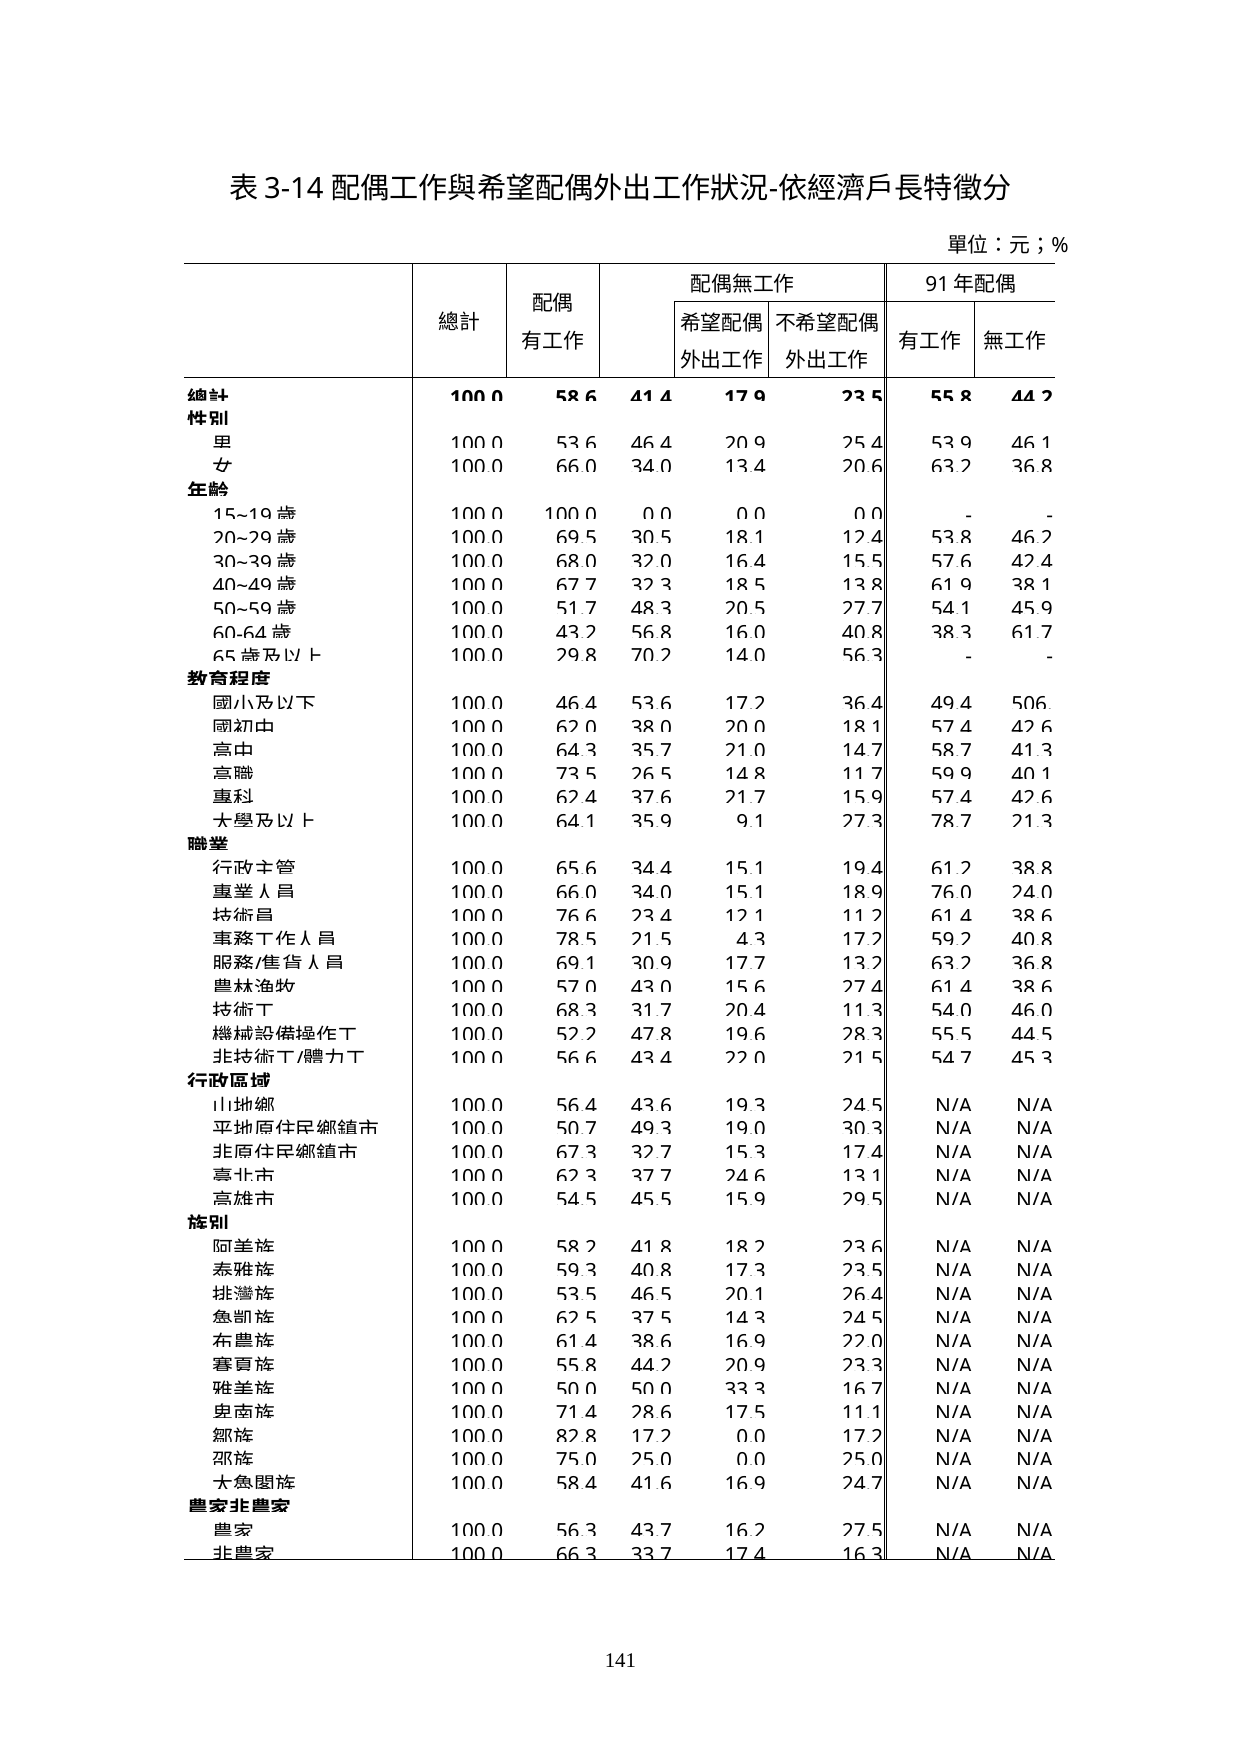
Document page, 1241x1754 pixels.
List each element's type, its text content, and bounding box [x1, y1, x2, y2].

table_cell 100.0 [413, 1347, 506, 1370]
table_cell 族別 [184, 1205, 412, 1228]
table_cell 23.4 [600, 897, 675, 921]
table_cell 65.6 [506, 850, 600, 874]
table_cell 排灣族 [184, 1276, 412, 1299]
table_cell 32.7 [600, 1134, 675, 1157]
table_cell [975, 1205, 1055, 1228]
table_cell 75.0 [506, 1441, 600, 1465]
table_cell 63.2 [887, 448, 975, 472]
table_cell 18.1 [769, 708, 884, 732]
table_cell 52.2 [506, 1016, 600, 1039]
table_cell [413, 1063, 506, 1086]
table_cell 78.7 [887, 803, 975, 826]
table_cell [506, 1063, 600, 1086]
table_cell [675, 472, 768, 495]
table_cell 53.6 [600, 685, 675, 708]
table_cell 100.0 [413, 1465, 506, 1488]
table_cell 16.2 [675, 1512, 768, 1536]
table_cell [506, 472, 600, 495]
table_cell 62.3 [506, 1158, 600, 1181]
table_cell 11.1 [769, 1394, 884, 1417]
table_cell [413, 401, 506, 424]
table_cell 66.0 [506, 874, 600, 897]
table_cell N/A [975, 1276, 1055, 1299]
table_cell 13.8 [769, 566, 884, 590]
table_cell 100.0 [413, 945, 506, 968]
table_cell 40~49歲 [184, 566, 412, 590]
table_cell 34.0 [600, 448, 675, 472]
table_cell 100.0 [413, 874, 506, 897]
table_cell 66.0 [506, 448, 600, 472]
table_cell 29.5 [769, 1181, 884, 1205]
table_cell 泰雅族 [184, 1252, 412, 1276]
table_cell 100.0 [413, 1110, 506, 1134]
table_cell 25.4 [769, 424, 884, 448]
table_cell 100.0 [413, 378, 506, 401]
table_cell 100.0 [413, 495, 506, 519]
table_cell 13.4 [675, 448, 768, 472]
table_cell N/A [887, 1441, 975, 1465]
table_cell 506. [975, 685, 1055, 708]
table_cell 11.3 [769, 992, 884, 1016]
table_cell 19.6 [675, 1016, 768, 1039]
table_cell [769, 661, 884, 684]
table_cell 61.4 [887, 968, 975, 992]
table_cell 25.0 [600, 1441, 675, 1465]
table_cell 14.8 [675, 755, 768, 779]
table_cell [675, 401, 768, 424]
table_cell 阿美族 [184, 1228, 412, 1252]
table_header [184, 264, 412, 377]
table_cell 行政主管 [184, 850, 412, 874]
table_cell 年齡 [184, 472, 412, 495]
table_cell 40.1 [975, 755, 1055, 779]
table_cell [769, 826, 884, 850]
table_cell N/A [975, 1441, 1055, 1465]
table_cell 雅美族 [184, 1370, 412, 1394]
table_cell N/A [887, 1370, 975, 1394]
table_cell N/A [975, 1370, 1055, 1394]
table_cell N/A [887, 1158, 975, 1181]
table_cell N/A [887, 1465, 975, 1488]
table_cell 30.9 [600, 945, 675, 968]
table_cell 100.0 [413, 543, 506, 566]
table_cell 專業人員 [184, 874, 412, 897]
table_cell 100.0 [506, 495, 600, 519]
table_cell 46.4 [506, 685, 600, 708]
table_header 配偶無工作 [600, 264, 884, 301]
table_cell 15~19歲 [184, 495, 412, 519]
table_cell 62.0 [506, 708, 600, 732]
table_cell 4.3 [675, 921, 768, 944]
table_cell N/A [887, 1347, 975, 1370]
table_cell 37.5 [600, 1299, 675, 1323]
table_cell 58.2 [506, 1228, 600, 1252]
table_cell 38.3 [887, 614, 975, 637]
table_cell 26.4 [769, 1276, 884, 1299]
table_cell 20.4 [675, 992, 768, 1016]
table_header 總計 [413, 264, 506, 377]
table_cell 鄒族 [184, 1418, 412, 1441]
table_cell 67.7 [506, 566, 600, 590]
table_cell 24.6 [675, 1158, 768, 1181]
table_cell 30.5 [600, 519, 675, 543]
table_cell 100.0 [413, 1016, 506, 1039]
table_cell 農家 [184, 1512, 412, 1536]
table_cell 100.0 [413, 1394, 506, 1417]
table_cell [506, 1489, 600, 1512]
table_cell 100.0 [413, 1536, 506, 1559]
table_cell 17.7 [675, 945, 768, 968]
table_cell 60-64歲 [184, 614, 412, 637]
table_cell 0.0 [675, 495, 768, 519]
table_cell 37.7 [600, 1158, 675, 1181]
table_cell 14.3 [675, 1299, 768, 1323]
table_cell 100.0 [413, 921, 506, 944]
table_cell N/A [975, 1181, 1055, 1205]
table_cell [600, 401, 675, 424]
table_cell 高中 [184, 732, 412, 755]
table_cell 40.8 [975, 921, 1055, 944]
table_cell 68.3 [506, 992, 600, 1016]
table_cell 15.5 [769, 543, 884, 566]
table_cell 76.6 [506, 897, 600, 921]
table_cell 100.0 [413, 566, 506, 590]
table_cell 23.5 [769, 1252, 884, 1276]
table_cell 46.0 [975, 992, 1055, 1016]
table_cell N/A [975, 1158, 1055, 1181]
table_cell [506, 1205, 600, 1228]
table_cell N/A [975, 1252, 1055, 1276]
table_cell 專科 [184, 779, 412, 803]
table_cell 23.5 [769, 378, 884, 401]
table_cell [675, 1063, 768, 1086]
table_cell 邵族 [184, 1441, 412, 1465]
table_cell N/A [975, 1418, 1055, 1441]
table_cell [975, 1063, 1055, 1086]
table_cell 14.7 [769, 732, 884, 755]
table_cell 20.1 [675, 1276, 768, 1299]
table_cell - [887, 495, 975, 519]
table_cell 9.1 [675, 803, 768, 826]
table_cell 100.0 [413, 685, 506, 708]
table_cell 69.5 [506, 519, 600, 543]
table_cell 20.9 [675, 1347, 768, 1370]
table_cell [600, 826, 675, 850]
table_cell 33.3 [675, 1370, 768, 1394]
table_cell 28.6 [600, 1394, 675, 1417]
table_cell 太魯閣族 [184, 1465, 412, 1488]
table_cell 35.7 [600, 732, 675, 755]
table_cell 非原住民鄉鎮市 [184, 1134, 412, 1157]
table_cell 41.3 [975, 732, 1055, 755]
table_cell [887, 1489, 975, 1512]
table_cell N/A [975, 1465, 1055, 1488]
table_cell 11.2 [769, 897, 884, 921]
table_cell 73.5 [506, 755, 600, 779]
table_cell [413, 472, 506, 495]
table_cell 大學及以上 [184, 803, 412, 826]
table_cell 68.0 [506, 543, 600, 566]
table_cell 行政區域 [184, 1063, 412, 1086]
table_cell 14.0 [675, 637, 768, 661]
table_cell [769, 1205, 884, 1228]
table_cell 27.4 [769, 968, 884, 992]
table_cell 20~29歲 [184, 519, 412, 543]
table_cell 100.0 [413, 590, 506, 613]
table_cell 100.0 [413, 519, 506, 543]
table_cell 15.1 [675, 850, 768, 874]
table_cell 21.0 [675, 732, 768, 755]
table_cell [506, 401, 600, 424]
table_cell N/A [975, 1323, 1055, 1347]
table_cell 32.3 [600, 566, 675, 590]
table_cell 20.9 [675, 424, 768, 448]
table_cell [600, 301, 674, 377]
table_cell 國小及以下 [184, 685, 412, 708]
table_cell 41.4 [600, 378, 675, 401]
table_cell 61.4 [887, 897, 975, 921]
table_cell [600, 472, 675, 495]
table_cell 17.2 [675, 685, 768, 708]
table_cell 24.7 [769, 1465, 884, 1488]
table_cell 0.0 [675, 1441, 768, 1465]
table_cell 100.0 [413, 1418, 506, 1441]
table_cell 13.2 [769, 945, 884, 968]
table_cell 28.3 [769, 1016, 884, 1039]
table_cell 100.0 [413, 1181, 506, 1205]
table_cell N/A [887, 1134, 975, 1157]
table_cell N/A [887, 1276, 975, 1299]
table_cell 12.4 [769, 519, 884, 543]
table_cell 12.1 [675, 897, 768, 921]
table_cell 56.3 [506, 1512, 600, 1536]
table_cell 40.8 [769, 614, 884, 637]
table_cell 性別 [184, 401, 412, 424]
table_cell 42.6 [975, 708, 1055, 732]
table_cell 46.2 [975, 519, 1055, 543]
table_header 91年配偶 [887, 264, 1055, 301]
table_cell [975, 401, 1055, 424]
table_cell 服務/售貨人員 [184, 945, 412, 968]
table_cell 100.0 [413, 448, 506, 472]
table_cell 49.4 [887, 685, 975, 708]
table_cell 15.3 [675, 1134, 768, 1157]
table_cell N/A [887, 1252, 975, 1276]
table_cell 61.9 [887, 566, 975, 590]
table_cell 36.8 [975, 945, 1055, 968]
table_cell 15.6 [675, 968, 768, 992]
table_cell N/A [975, 1299, 1055, 1323]
table_cell 53.5 [506, 1276, 600, 1299]
table_cell N/A [887, 1418, 975, 1441]
table_cell 16.4 [675, 543, 768, 566]
table_cell 女 [184, 448, 412, 472]
table_cell N/A [975, 1110, 1055, 1134]
table_cell 100.0 [413, 1158, 506, 1181]
table_cell N/A [887, 1181, 975, 1205]
table_cell 賽夏族 [184, 1347, 412, 1370]
table_cell 15.9 [769, 779, 884, 803]
table_cell [506, 826, 600, 850]
table_cell 61.2 [887, 850, 975, 874]
table_cell 100.0 [413, 1512, 506, 1536]
table_cell 30~39歲 [184, 543, 412, 566]
table_cell 61.4 [506, 1323, 600, 1347]
table_cell 38.0 [600, 708, 675, 732]
table_cell 30.3 [769, 1110, 884, 1134]
table_cell 59.2 [887, 921, 975, 944]
table_cell 希望配偶 外出工作 [675, 302, 768, 377]
table_cell 16.7 [769, 1370, 884, 1394]
table_cell [600, 1489, 675, 1512]
table_cell 56.6 [506, 1039, 600, 1063]
table_cell 國初中 [184, 708, 412, 732]
table_cell N/A [975, 1347, 1055, 1370]
table_cell 100.0 [413, 1134, 506, 1157]
table_cell 21.3 [975, 803, 1055, 826]
table_cell 平地原住民鄉鎮市 [184, 1110, 412, 1134]
table_cell 19.3 [675, 1086, 768, 1110]
table_cell 56.4 [506, 1086, 600, 1110]
table_cell 58.6 [506, 378, 600, 401]
table_cell 63.2 [887, 945, 975, 968]
table_cell 100.0 [413, 850, 506, 874]
table_cell 19.4 [769, 850, 884, 874]
table_cell 44.2 [975, 378, 1055, 401]
table_cell [413, 661, 506, 684]
table_cell 21.5 [600, 921, 675, 944]
table_cell 20.5 [675, 590, 768, 613]
table_cell 38.6 [975, 897, 1055, 921]
table_cell 82.8 [506, 1418, 600, 1441]
table_cell 43.4 [600, 1039, 675, 1063]
table_cell 布農族 [184, 1323, 412, 1347]
table_cell 22.0 [769, 1323, 884, 1347]
table_cell 17.3 [675, 1252, 768, 1276]
table_cell 16.9 [675, 1465, 768, 1488]
table_cell 43.6 [600, 1086, 675, 1110]
table_cell 38.1 [975, 566, 1055, 590]
table_cell 17.9 [675, 378, 768, 401]
table_cell 非技術工/體力工 [184, 1039, 412, 1063]
table_cell [887, 1063, 975, 1086]
text 單位：元；% [187, 225, 1068, 262]
table_cell 54.7 [887, 1039, 975, 1063]
table_cell 18.9 [769, 874, 884, 897]
table_cell 38.8 [975, 850, 1055, 874]
table_cell [769, 401, 884, 424]
table_cell [769, 1063, 884, 1086]
table_cell 100.0 [413, 1228, 506, 1252]
table_cell 11.7 [769, 755, 884, 779]
table_cell 43.7 [600, 1512, 675, 1536]
table_cell 22.0 [675, 1039, 768, 1063]
table_cell [675, 1489, 768, 1512]
table_cell 66.3 [506, 1536, 600, 1559]
text 表3-14 配偶工作與希望配偶外出工作狀況-依經濟戶長特徵分 [187, 150, 1053, 225]
table_cell 魯凱族 [184, 1299, 412, 1323]
table_cell [975, 661, 1055, 684]
table_cell 47.8 [600, 1016, 675, 1039]
table_cell 55.5 [887, 1016, 975, 1039]
table_cell 24.5 [769, 1086, 884, 1110]
table_cell 0.0 [675, 1418, 768, 1441]
table_cell 33.7 [600, 1536, 675, 1559]
table_cell 67.3 [506, 1134, 600, 1157]
table_cell 45.3 [975, 1039, 1055, 1063]
table_cell [769, 472, 884, 495]
table_cell 教育程度 [184, 661, 412, 684]
table_cell 34.0 [600, 874, 675, 897]
table_cell 50.0 [600, 1370, 675, 1394]
table_cell 事務工作人員 [184, 921, 412, 944]
table_cell 57.4 [887, 708, 975, 732]
table_cell 45.9 [975, 590, 1055, 613]
table_cell 17.2 [769, 1418, 884, 1441]
table_cell 36.8 [975, 448, 1055, 472]
table_cell 農家非農家 [184, 1489, 412, 1512]
table_cell 34.4 [600, 850, 675, 874]
table_cell 53.6 [506, 424, 600, 448]
table_cell - [975, 637, 1055, 661]
table_cell 32.0 [600, 543, 675, 566]
table_cell 31.7 [600, 992, 675, 1016]
table_cell 29.8 [506, 637, 600, 661]
table_cell 男 [184, 424, 412, 448]
table_cell 16.0 [675, 614, 768, 637]
table_cell 35.9 [600, 803, 675, 826]
table_cell 53.9 [887, 424, 975, 448]
table_cell 100.0 [413, 779, 506, 803]
table_cell 100.0 [413, 1039, 506, 1063]
table_cell N/A [887, 1228, 975, 1252]
table_cell N/A [975, 1536, 1055, 1559]
table_cell 58.7 [887, 732, 975, 755]
table_cell N/A [887, 1086, 975, 1110]
table_cell 16.9 [675, 1323, 768, 1347]
table_cell 高職 [184, 755, 412, 779]
table_cell 100.0 [413, 968, 506, 992]
table_cell 50.7 [506, 1110, 600, 1134]
table_cell 38.6 [975, 968, 1055, 992]
table_cell 100.0 [413, 1252, 506, 1276]
table_cell 57.6 [887, 543, 975, 566]
table_cell 100.0 [413, 732, 506, 755]
table_cell [675, 826, 768, 850]
table_cell N/A [887, 1299, 975, 1323]
table_cell 高雄市 [184, 1181, 412, 1205]
table_cell 57.0 [506, 968, 600, 992]
table_cell [600, 1063, 675, 1086]
table_cell 41.8 [600, 1228, 675, 1252]
table_cell [887, 401, 975, 424]
table_cell [887, 1205, 975, 1228]
table_cell 54.1 [887, 590, 975, 613]
table_cell 農林漁牧 [184, 968, 412, 992]
table_cell 55.8 [506, 1347, 600, 1370]
table_cell - [975, 495, 1055, 519]
table_cell 23.6 [769, 1228, 884, 1252]
table_cell 70.2 [600, 637, 675, 661]
table_cell N/A [975, 1134, 1055, 1157]
table_cell 50.0 [506, 1370, 600, 1394]
table_cell 23.3 [769, 1347, 884, 1370]
table_cell 13.1 [769, 1158, 884, 1181]
table_cell [413, 826, 506, 850]
table_cell 職業 [184, 826, 412, 850]
table_cell 51.7 [506, 590, 600, 613]
table_cell 57.4 [887, 779, 975, 803]
table_cell - [887, 637, 975, 661]
table_cell 45.5 [600, 1181, 675, 1205]
table_cell [675, 661, 768, 684]
table_cell 20.6 [769, 448, 884, 472]
table_cell N/A [887, 1394, 975, 1417]
table_cell N/A [975, 1228, 1055, 1252]
table_cell 43.2 [506, 614, 600, 637]
table_cell [600, 1205, 675, 1228]
table_cell 76.0 [887, 874, 975, 897]
table_cell 49.3 [600, 1110, 675, 1134]
table_cell [887, 472, 975, 495]
table_cell 46.4 [600, 424, 675, 448]
table_cell 36.4 [769, 685, 884, 708]
table_cell 21.7 [675, 779, 768, 803]
table_cell 55.8 [887, 378, 975, 401]
table_cell 56.8 [600, 614, 675, 637]
table_cell 100.0 [413, 637, 506, 661]
table_cell 100.0 [413, 614, 506, 637]
table_cell 無工作 [975, 302, 1055, 377]
table_cell 100.0 [413, 1441, 506, 1465]
table_cell 總計 [184, 378, 412, 401]
table_cell 53.8 [887, 519, 975, 543]
table_cell [506, 661, 600, 684]
table_cell N/A [887, 1536, 975, 1559]
table_cell 100.0 [413, 1370, 506, 1394]
table_cell [769, 1489, 884, 1512]
table_cell 17.4 [675, 1536, 768, 1559]
table_cell 不希望配偶 外出工作 [769, 302, 884, 377]
table_cell [887, 661, 975, 684]
table_cell 27.3 [769, 803, 884, 826]
table_cell 100.0 [413, 708, 506, 732]
table_cell 46.5 [600, 1276, 675, 1299]
table_cell 43.0 [600, 968, 675, 992]
table_cell N/A [975, 1394, 1055, 1417]
table_cell 20.0 [675, 708, 768, 732]
table_cell 64.1 [506, 803, 600, 826]
table_cell 62.5 [506, 1299, 600, 1323]
table_cell 非農家 [184, 1536, 412, 1559]
table_cell N/A [887, 1512, 975, 1536]
table_cell 機械設備操作工 [184, 1016, 412, 1039]
table_cell 38.6 [600, 1323, 675, 1347]
table_cell 40.8 [600, 1252, 675, 1276]
table_cell 17.2 [600, 1418, 675, 1441]
table_cell 64.3 [506, 732, 600, 755]
table_cell 58.4 [506, 1465, 600, 1488]
table_cell 100.0 [413, 424, 506, 448]
table_cell 50~59歲 [184, 590, 412, 613]
table_cell [675, 1205, 768, 1228]
table_cell 44.2 [600, 1347, 675, 1370]
table_cell 16.3 [769, 1536, 884, 1559]
table_cell 61.7 [975, 614, 1055, 637]
table_cell 100.0 [413, 755, 506, 779]
table_cell 44.5 [975, 1016, 1055, 1039]
table_cell 17.5 [675, 1394, 768, 1417]
table_cell 42.4 [975, 543, 1055, 566]
table_cell 100.0 [413, 1323, 506, 1347]
table_cell 62.4 [506, 779, 600, 803]
table_cell N/A [975, 1512, 1055, 1536]
table_cell 臺北市 [184, 1158, 412, 1181]
table_cell [975, 1489, 1055, 1512]
table_cell 15.9 [675, 1181, 768, 1205]
table_cell 18.2 [675, 1228, 768, 1252]
table_cell N/A [887, 1110, 975, 1134]
table_cell 0.0 [769, 495, 884, 519]
table_cell 100.0 [413, 1299, 506, 1323]
table_cell 有工作 [887, 302, 974, 377]
table_cell 100.0 [413, 1276, 506, 1299]
table_cell 技術員 [184, 897, 412, 921]
table_cell [975, 826, 1055, 850]
table_cell 59.9 [887, 755, 975, 779]
table_cell 42.6 [975, 779, 1055, 803]
table_cell 15.1 [675, 874, 768, 897]
table_cell 技術工 [184, 992, 412, 1016]
table_cell 27.7 [769, 590, 884, 613]
table_cell N/A [887, 1323, 975, 1347]
table_cell 21.5 [769, 1039, 884, 1063]
table_cell 54.5 [506, 1181, 600, 1205]
table_cell 54.0 [887, 992, 975, 1016]
table_cell 48.3 [600, 590, 675, 613]
table_cell 46.1 [975, 424, 1055, 448]
table_cell 24.0 [975, 874, 1055, 897]
table_cell 69.1 [506, 945, 600, 968]
table_cell 18.1 [675, 519, 768, 543]
table_cell 41.6 [600, 1465, 675, 1488]
table_cell 100.0 [413, 992, 506, 1016]
table_cell 17.2 [769, 921, 884, 944]
table_cell 18.5 [675, 566, 768, 590]
table_cell 65歲及以上 [184, 637, 412, 661]
table_cell 27.5 [769, 1512, 884, 1536]
table_cell 100.0 [413, 1086, 506, 1110]
table_cell 71.4 [506, 1394, 600, 1417]
table_cell 17.4 [769, 1134, 884, 1157]
table_cell [413, 1205, 506, 1228]
table_cell [887, 826, 975, 850]
table_cell 山地鄉 [184, 1086, 412, 1110]
table_cell [413, 1489, 506, 1512]
table_cell [975, 472, 1055, 495]
table_cell 0.0 [600, 495, 675, 519]
table_cell 25.0 [769, 1441, 884, 1465]
table_cell 24.5 [769, 1299, 884, 1323]
table_cell 37.6 [600, 779, 675, 803]
table_cell [600, 661, 675, 684]
table_cell 56.3 [769, 637, 884, 661]
table_cell 59.3 [506, 1252, 600, 1276]
table_header 配偶 有工作 [507, 264, 599, 377]
table_cell 100.0 [413, 897, 506, 921]
table_cell 100.0 [413, 803, 506, 826]
table_cell 卑南族 [184, 1394, 412, 1417]
table_cell 78.5 [506, 921, 600, 944]
table_cell N/A [975, 1086, 1055, 1110]
table_cell 19.0 [675, 1110, 768, 1134]
table_cell 26.5 [600, 755, 675, 779]
